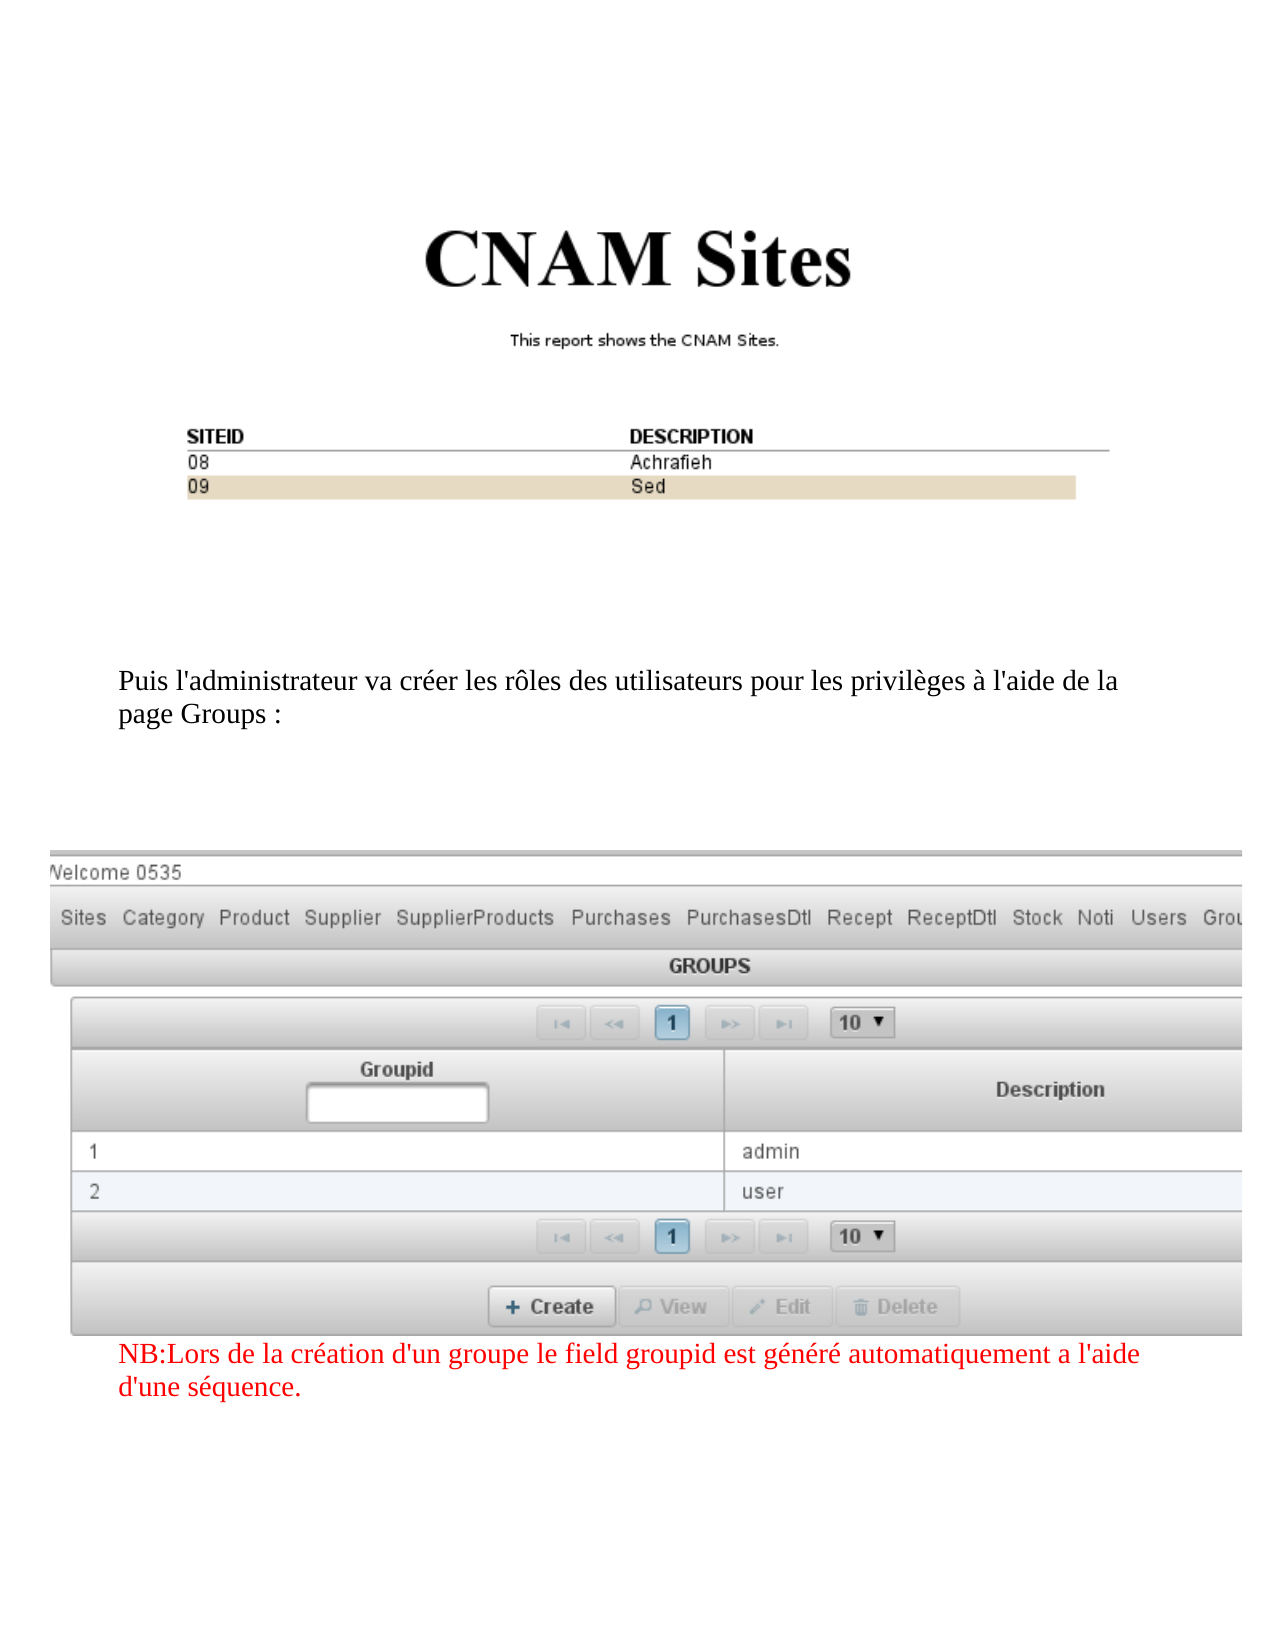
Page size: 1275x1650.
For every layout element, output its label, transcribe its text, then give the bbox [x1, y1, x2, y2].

text [118, 831, 1157, 850]
text Puis l'administrateur va créer les rôles des utilisateurs pour les privilèges à l'aide de la page Groups : [118, 152, 1157, 764]
picture [50, 850, 1243, 1336]
picture [162, 167, 1129, 663]
text NB:Lors de la création d'un groupe le field groupid est généré automatiquement a l'aide d'une séquence. [118, 1336, 1157, 1403]
